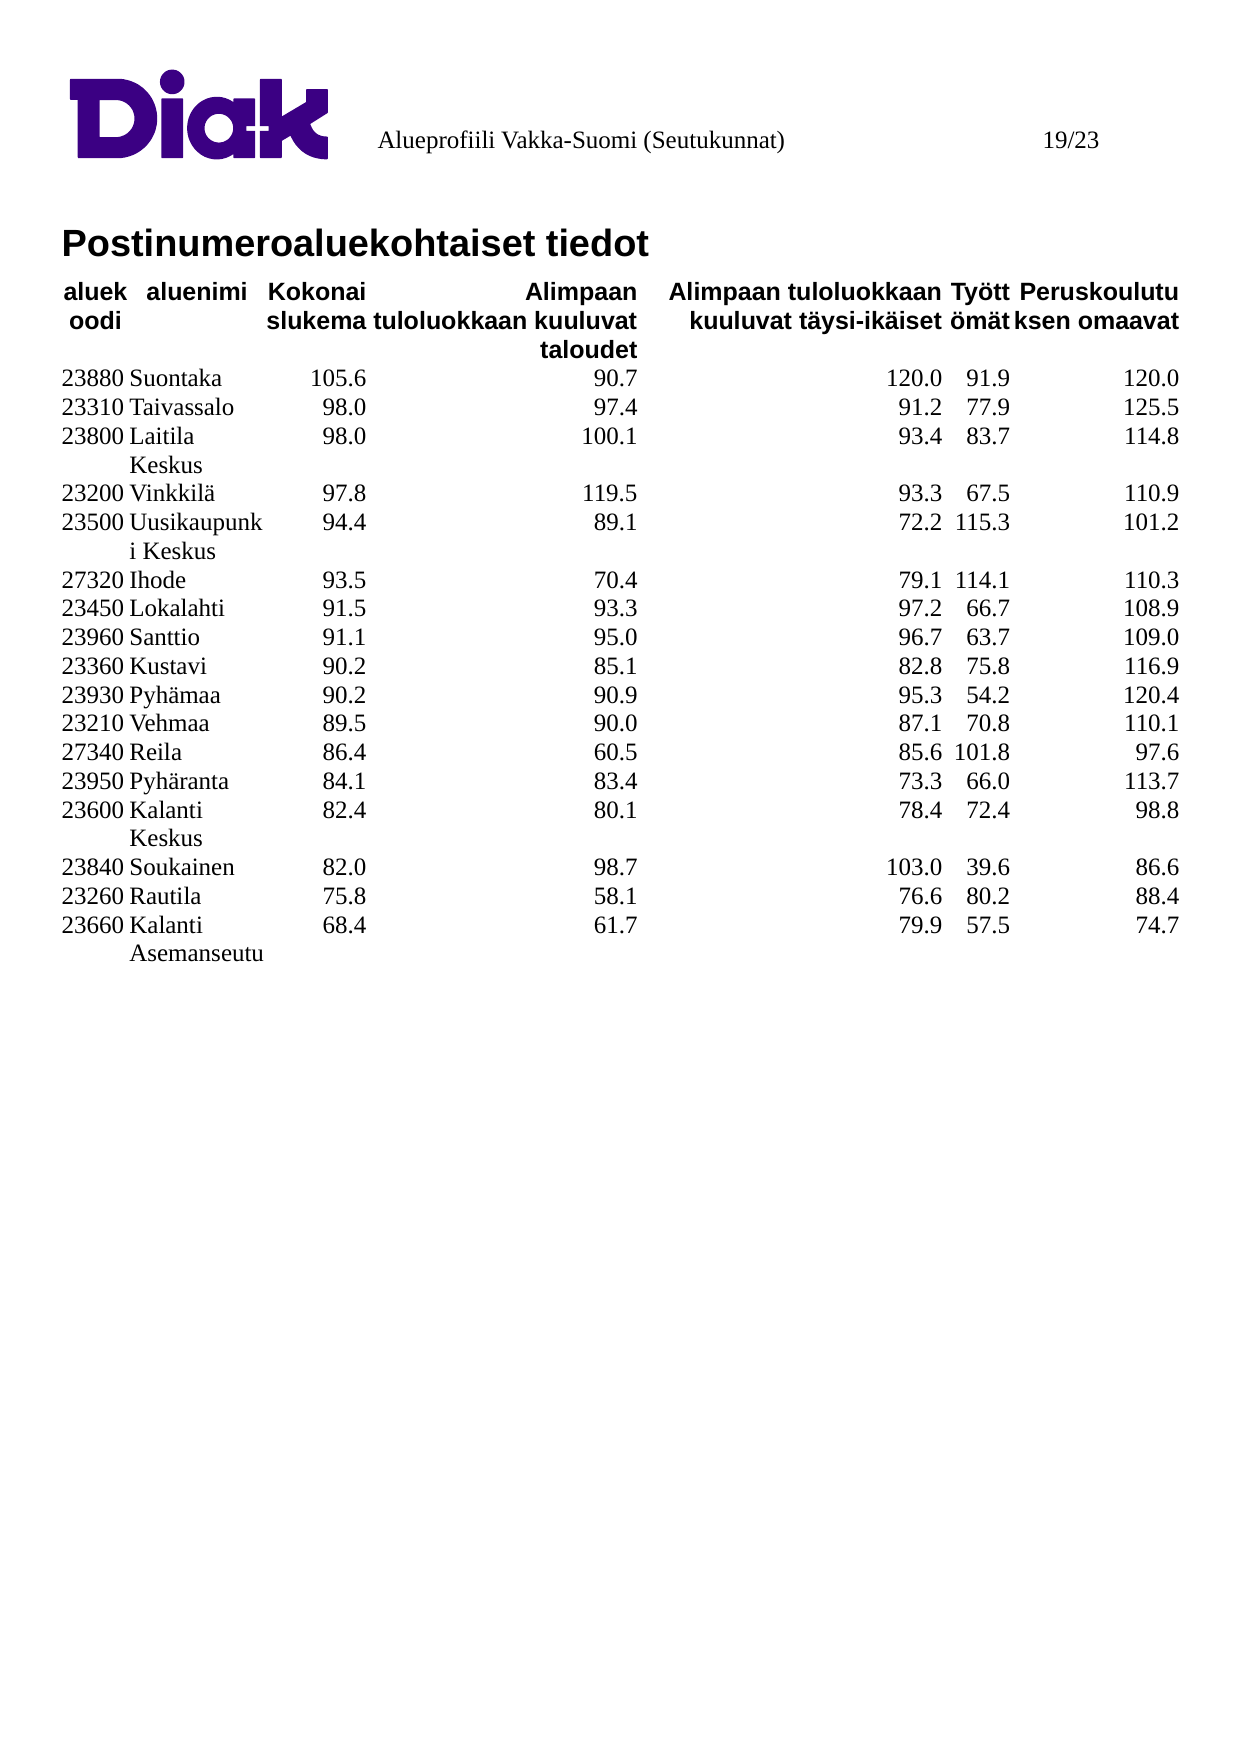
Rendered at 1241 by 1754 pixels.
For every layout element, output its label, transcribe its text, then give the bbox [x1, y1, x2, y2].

table_cell 93.3 [637, 479, 942, 507]
table_cell 23660 [61, 910, 129, 967]
table_cell 90.9 [366, 680, 637, 708]
table_cell 79.1 [637, 565, 942, 593]
table_cell 61.7 [366, 910, 637, 967]
table_header aluekoodi [61, 277, 129, 363]
table_cell 94.4 [265, 507, 366, 565]
table_cell 23500 [61, 507, 129, 565]
table_header Alimpaan tuloluokkaan kuuluvat täysi-ikäiset [637, 277, 942, 363]
table_cell 76.6 [637, 881, 942, 910]
table_cell 54.2 [942, 680, 1010, 708]
table_cell 23260 [61, 881, 129, 910]
table_cell 97.6 [1010, 737, 1179, 766]
table_cell Kalanti Keskus [129, 795, 264, 852]
table_cell 90.0 [366, 709, 637, 737]
table_cell 110.9 [1010, 479, 1179, 507]
table_cell 91.1 [265, 622, 366, 651]
table_cell Rautila [129, 881, 264, 910]
table_cell 85.1 [366, 651, 637, 680]
table_cell 23200 [61, 479, 129, 507]
table_cell 23950 [61, 766, 129, 795]
table_cell 70.4 [366, 565, 637, 593]
table_cell 97.2 [637, 594, 942, 622]
table_cell 23880 [61, 364, 129, 392]
table_cell 93.3 [366, 594, 637, 622]
table_cell 98.7 [366, 852, 637, 881]
table_cell 101.8 [942, 737, 1010, 766]
table_cell 95.3 [637, 680, 942, 708]
table_cell Ihode [129, 565, 264, 593]
table_cell Pyhämaa [129, 680, 264, 708]
table_cell 101.2 [1010, 507, 1179, 565]
table_cell 97.4 [366, 392, 637, 421]
table_cell Vinkkilä [129, 479, 264, 507]
table_cell 23800 [61, 421, 129, 478]
table_cell 90.7 [366, 364, 637, 392]
table_header Työttömät [942, 277, 1010, 363]
table_cell 105.6 [265, 364, 366, 392]
table_cell 60.5 [366, 737, 637, 766]
table_cell 119.5 [366, 479, 637, 507]
table_cell 114.1 [942, 565, 1010, 593]
table_cell 63.7 [942, 622, 1010, 651]
table_cell 85.6 [637, 737, 942, 766]
table_cell 89.1 [366, 507, 637, 565]
table_cell 72.4 [942, 795, 1010, 852]
table_cell 86.6 [1010, 852, 1179, 881]
table_cell 96.7 [637, 622, 942, 651]
table_cell 91.5 [265, 594, 366, 622]
table_cell 39.6 [942, 852, 1010, 881]
table_cell 82.0 [265, 852, 366, 881]
table_cell 83.4 [366, 766, 637, 795]
table_header Kokonaislukema [265, 277, 366, 363]
table_cell 86.4 [265, 737, 366, 766]
table_cell 97.8 [265, 479, 366, 507]
table_cell 83.7 [942, 421, 1010, 478]
table_cell 23960 [61, 622, 129, 651]
table_cell Kalanti Asemanseutu [129, 910, 264, 967]
table_cell 23840 [61, 852, 129, 881]
table_cell 98.0 [265, 421, 366, 478]
table_cell 108.9 [1010, 594, 1179, 622]
table_cell 90.2 [265, 680, 366, 708]
table_cell 89.5 [265, 709, 366, 737]
table_cell Laitila Keskus [129, 421, 264, 478]
table_cell 95.0 [366, 622, 637, 651]
table_cell 74.7 [1010, 910, 1179, 967]
table_cell 120.0 [637, 364, 942, 392]
table_cell Soukainen [129, 852, 264, 881]
table_cell Kustavi [129, 651, 264, 680]
table_cell 90.2 [265, 651, 366, 680]
table_cell 88.4 [1010, 881, 1179, 910]
table_cell 23450 [61, 594, 129, 622]
table_cell 91.2 [637, 392, 942, 421]
table_cell 93.4 [637, 421, 942, 478]
table_cell 82.8 [637, 651, 942, 680]
subtitle Postinumeroaluekohtaiset tiedot [61, 221, 1179, 265]
table_cell 68.4 [265, 910, 366, 967]
table_header Alimpaan tuloluokkaan kuuluvat taloudet [366, 277, 637, 363]
table_cell 115.3 [942, 507, 1010, 565]
table_cell 66.0 [942, 766, 1010, 795]
table_cell 100.1 [366, 421, 637, 478]
table_cell Vehmaa [129, 709, 264, 737]
table_cell 23310 [61, 392, 129, 421]
table_cell 73.3 [637, 766, 942, 795]
table_cell 72.2 [637, 507, 942, 565]
table_cell 77.9 [942, 392, 1010, 421]
table_cell 80.2 [942, 881, 1010, 910]
table_cell 80.1 [366, 795, 637, 852]
table_cell 23930 [61, 680, 129, 708]
table_cell 79.9 [637, 910, 942, 967]
table_cell 23360 [61, 651, 129, 680]
table_cell 91.9 [942, 364, 1010, 392]
table_cell 27320 [61, 565, 129, 593]
table_cell Suontaka [129, 364, 264, 392]
table_cell 87.1 [637, 709, 942, 737]
table_cell 23600 [61, 795, 129, 852]
table_cell 116.9 [1010, 651, 1179, 680]
table_cell 57.5 [942, 910, 1010, 967]
table_cell 75.8 [942, 651, 1010, 680]
table_cell Uusikaupunki Keskus [129, 507, 264, 565]
table_cell 75.8 [265, 881, 366, 910]
table_cell 23210 [61, 709, 129, 737]
table_cell 125.5 [1010, 392, 1179, 421]
table_cell 27340 [61, 737, 129, 766]
table_cell 98.8 [1010, 795, 1179, 852]
table_cell 78.4 [637, 795, 942, 852]
table_cell 120.0 [1010, 364, 1179, 392]
table_cell 109.0 [1010, 622, 1179, 651]
table_header aluenimi [129, 277, 264, 363]
table_cell Lokalahti [129, 594, 264, 622]
table_cell Reila [129, 737, 264, 766]
table_cell Pyhäranta [129, 766, 264, 795]
table_cell 93.5 [265, 565, 366, 593]
table_header Peruskoulutuksen omaavat [1010, 277, 1179, 363]
table_cell 103.0 [637, 852, 942, 881]
table_cell 82.4 [265, 795, 366, 852]
table_cell 66.7 [942, 594, 1010, 622]
table_cell 70.8 [942, 709, 1010, 737]
table_cell 120.4 [1010, 680, 1179, 708]
table_cell 98.0 [265, 392, 366, 421]
table_cell Santtio [129, 622, 264, 651]
table_cell 114.8 [1010, 421, 1179, 478]
table_cell 58.1 [366, 881, 637, 910]
table_cell 84.1 [265, 766, 366, 795]
table_cell 110.1 [1010, 709, 1179, 737]
table_cell 110.3 [1010, 565, 1179, 593]
table_cell 67.5 [942, 479, 1010, 507]
table_cell 113.7 [1010, 766, 1179, 795]
table_cell Taivassalo [129, 392, 264, 421]
